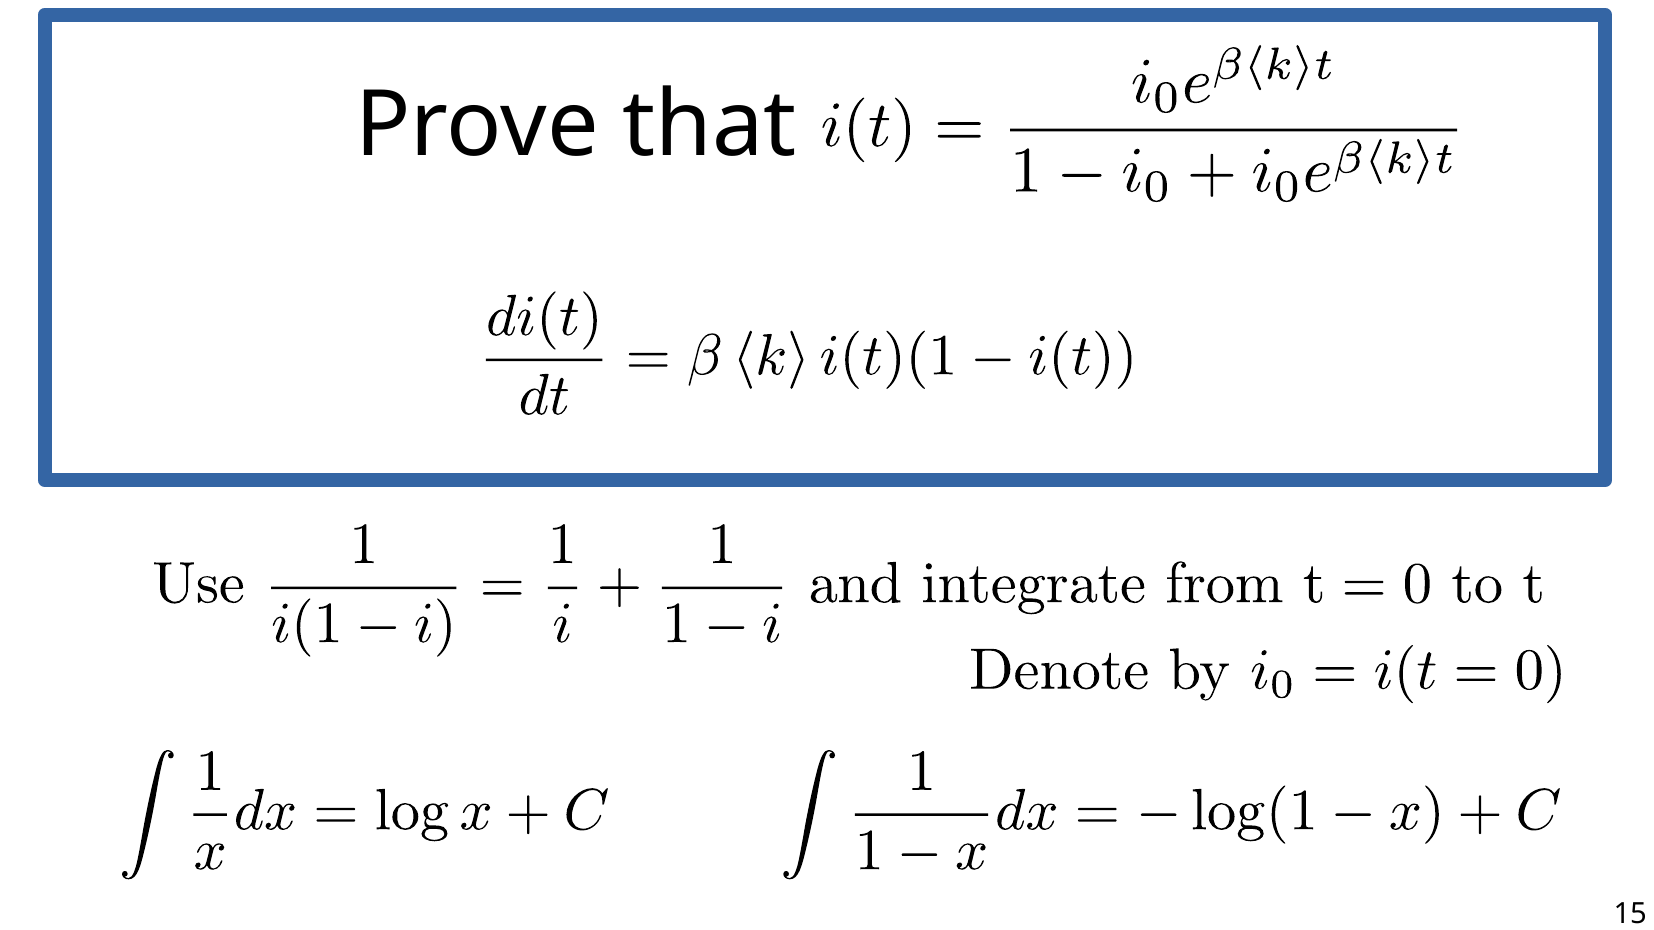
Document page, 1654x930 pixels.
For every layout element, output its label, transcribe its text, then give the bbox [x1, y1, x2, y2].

text_box [118, 750, 610, 880]
text_box [485, 291, 1138, 415]
text_box [780, 750, 1562, 880]
title Prove that [109, 60, 820, 180]
text_box [820, 44, 1458, 203]
text_box [152, 524, 1567, 704]
